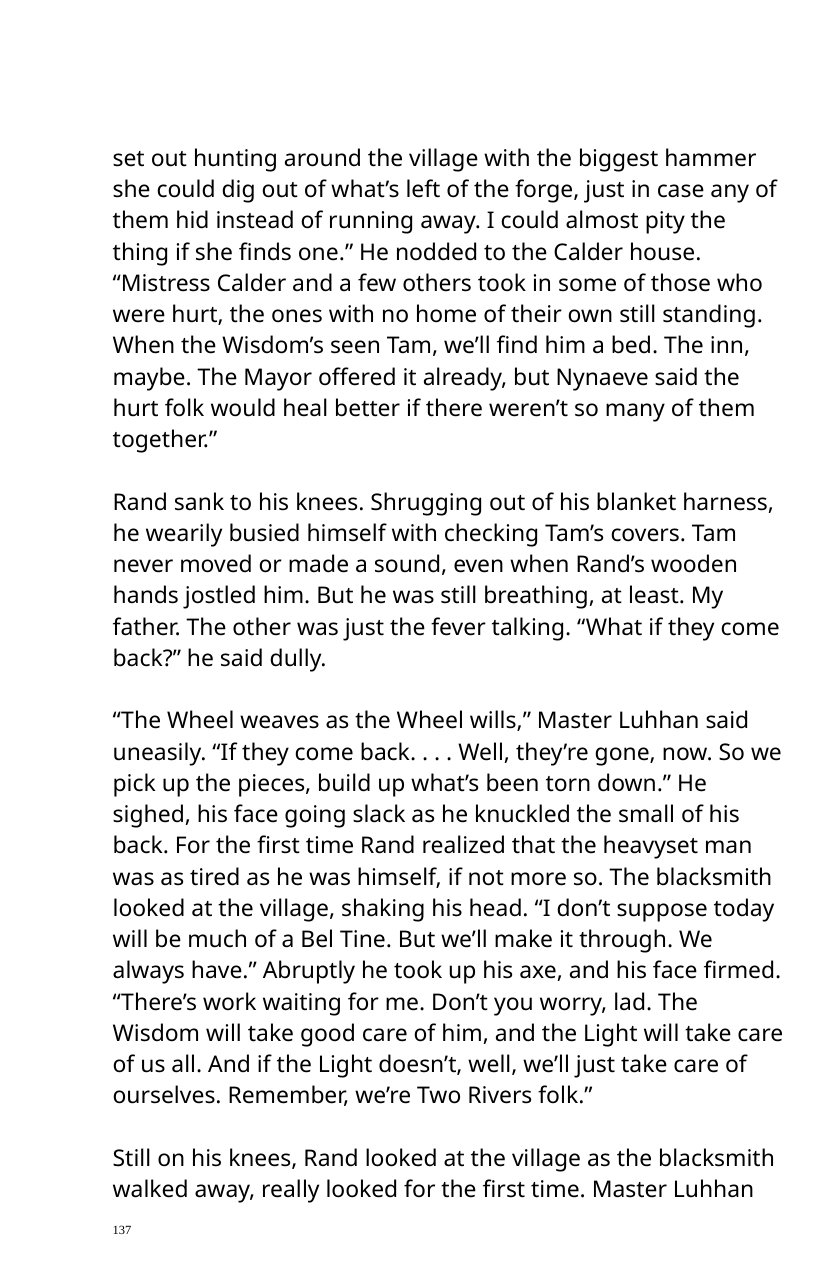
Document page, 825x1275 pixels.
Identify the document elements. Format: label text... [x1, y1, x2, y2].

text Rand sank to his knees. Shrugging out of his blanket harness, he wearily busied himself with checking Tam’s covers. Tam never moved or made a sound, even when Rand’s wooden hands jostled him. But he was still breathing, at least. My father. The other was just the fever talking. “What if they come back?” he said dully. [112, 486, 787, 673]
text “The Wheel weaves as the Wheel wills,” Master Luhhan said uneasily. “If they come back. . . . Well, they’re gone, now. So we pick up the pieces, build up what’s been torn down.” He sighed, his face going slack as he knuckled the small of his back. For the first time Rand realized that the heavyset man was as tired as he was himself, if not more so. The blacksmith looked at the village, shaking his head. “I don’t suppose today will be much of a Bel Tine. But we’ll make it through. We always have.” Abruptly he took up his axe, and his face firmed. “There’s work waiting for me. Don’t you worry, lad. The Wisdom will take good care of him, and the Light will take care of us all. And if the Light doesn’t, well, we’ll just take care of ourselves. Remember, we’re Two Rivers folk.” [112, 704, 787, 1111]
text set out hunting around the village with the biggest hammer she could dig out of what’s left of the forge, just in case any of them hid instead of running away. I could almost pity the thing if she finds one.” He nodded to the Calder house. “Mistress Calder and a few others took in some of those who were hurt, the ones with no home of their own still standing. When the Wisdom’s seen Tam, we’ll find him a bed. The inn, maybe. The Mayor offered it already, but Nynaeve said the hurt folk would heal better if there weren’t so many of them together.” [112, 142, 787, 454]
text Still on his knees, Rand looked at the village as the blacksmith walked away, really looked for the first time. Master Luhhan [112, 1142, 787, 1204]
